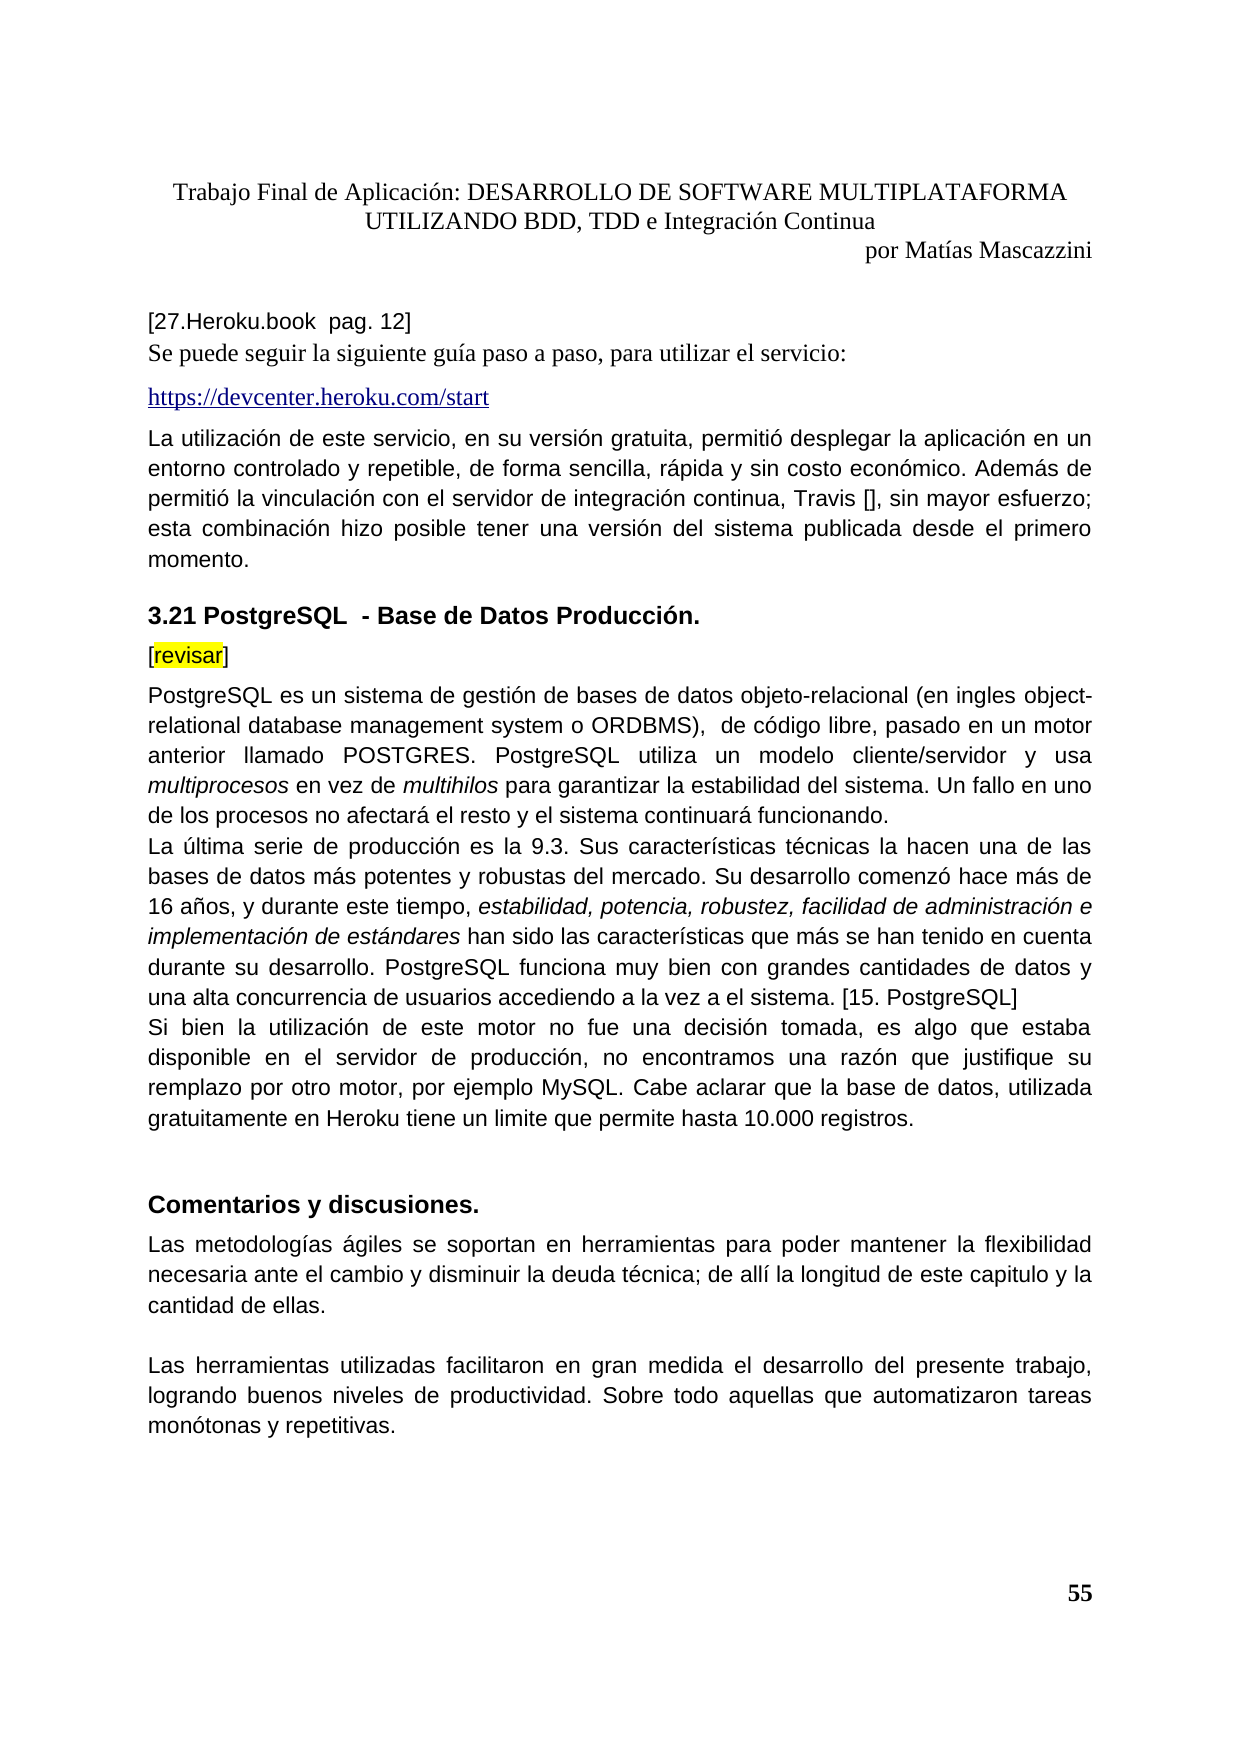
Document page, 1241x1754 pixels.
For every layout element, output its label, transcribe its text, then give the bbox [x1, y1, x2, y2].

text La última serie de producción es la 9.3. Sus características técnicas la hacen una de las bases de datos más potentes y robustas del mercado. Su desarrollo comenzó hace más de 16 años, y durante este tiempo, estabilidad, potencia, robustez, facilidad de administración e implementación de estándares han sido las características que más se han tenido en cuenta durante su desarrollo. PostgreSQL funciona muy bien con grandes cantidades de datos y una alta concurrencia de usuarios accediendo a la vez a el sistema. [15. PostgreSQL] [148, 833, 1093, 1010]
text [revisar] [148, 642, 1093, 668]
subtitle 3.21 PostgreSQL - Base de Datos Producción. [148, 601, 1093, 629]
subtitle Comentarios y discusiones. [148, 1190, 1093, 1219]
text Se puede seguir la siguiente guía paso a paso, para utilizar el servicio: https://devcenter.heroku.com/start [148, 338, 1093, 410]
text Las metodologías ágiles se soportan en herramientas para poder mantener la flexibilidad necesaria ante el cambio y disminuir la deuda técnica; de allí la longitud de este capitulo y la cantidad de ellas. [148, 1231, 1093, 1318]
text [27.Heroku.book pag. 12] [148, 308, 1093, 335]
text La utilización de este servicio, en su versión gratuita, permitió desplegar la aplicación en un entorno controlado y repetible, de forma sencilla, rápida y sin costo económico. Además de permitió la vinculación con el servidor de integración continua, Travis [], sin mayor esfuerzo; esta combinación hizo posible tener una versión del sistema publicada desde el primero momento. [148, 425, 1093, 572]
text Si bien la utilización de este motor no fue una decisión tomada, es algo que estaba disponible en el servidor de producción, no encontramos una razón que justifique su remplazo por otro motor, por ejemplo MySQL. Cabe aclarar que la base de datos, utilizada gratuitamente en Heroku tiene un limite que permite hasta 10.000 registros. [148, 1014, 1093, 1131]
text Las herramientas utilizadas facilitaron en gran medida el desarrollo del presente trabajo, logrando buenos niveles de productividad. Sobre todo aquellas que automatizaron tareas monótonas y repetitivas. [148, 1352, 1093, 1439]
text PostgreSQL es un sistema de gestión de bases de datos objeto-relacional (en ingles object-relational database management system o ORDBMS), de código libre, pasado en un motor anterior llamado POSTGRES. PostgreSQL utiliza un modelo cliente/servidor y usa multiprocesos en vez de multihilos para garantizar la estabilidad del sistema. Un fallo en uno de los procesos no afectará el resto y el sistema continuará funcionando. [148, 682, 1093, 829]
